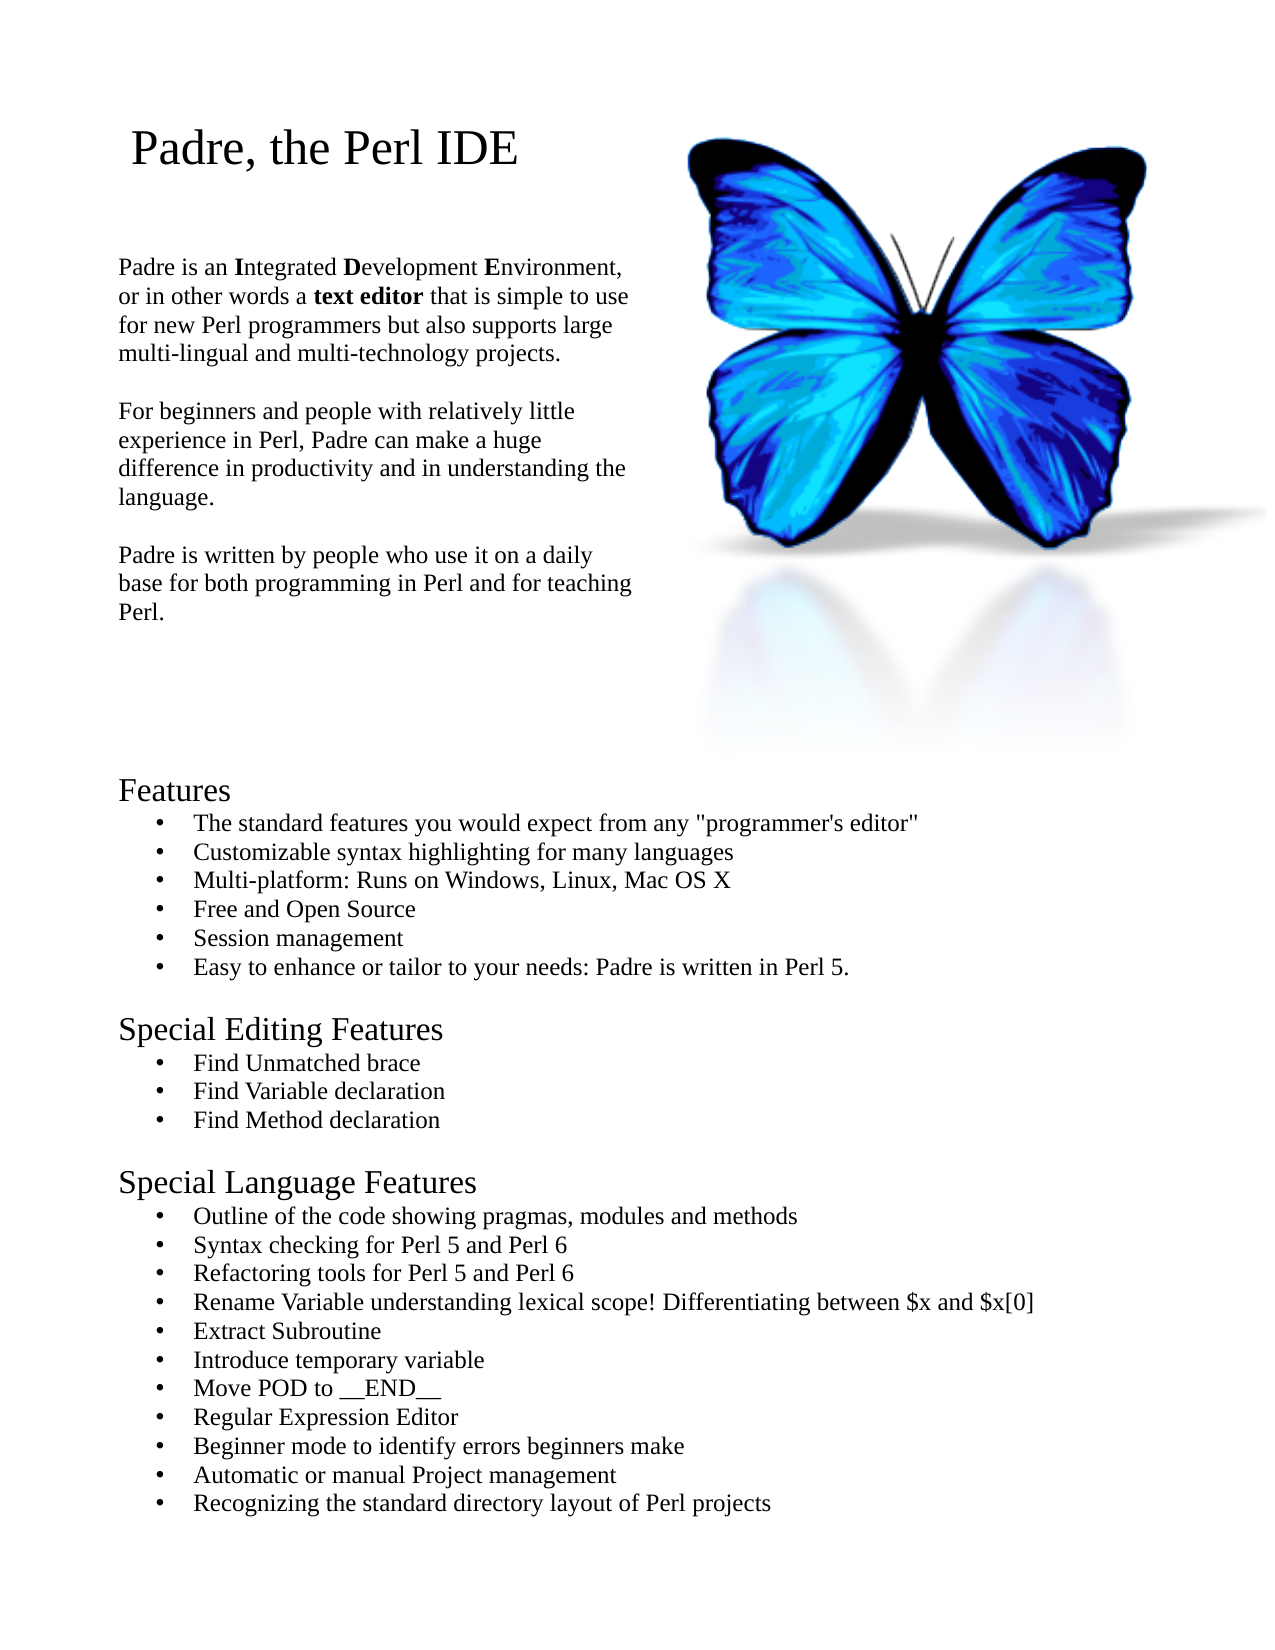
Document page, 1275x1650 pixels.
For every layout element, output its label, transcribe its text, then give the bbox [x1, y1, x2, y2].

list The standard features you would expect from any "programmer's editor" [156, 808, 1157, 837]
list Regular Expression Editor [156, 1402, 1157, 1431]
list Session management [156, 923, 1157, 952]
list Introduce temporary variable [156, 1345, 1157, 1373]
picture [640, 125, 1266, 767]
text Padre is written by people who use it on a daily base for both programming in Perl and for teaching Perl. [118, 540, 640, 626]
text or in other words a text editor that is simple to use for new Perl programmers but also supports large multi-lingual and multi-technology projects. [118, 281, 640, 367]
text Special Editing Features [118, 1009, 1157, 1048]
list Automatic or manual Project management [156, 1460, 1157, 1488]
list Beginner mode to identify errors beginners make [156, 1431, 1157, 1460]
list Move POD to __END__ [156, 1373, 1157, 1402]
text Special Language Features [118, 1163, 1157, 1201]
list Free and Open Source [156, 894, 1157, 923]
list Multi-platform: Runs on Windows, Linux, Mac OS X [156, 866, 1157, 894]
list Recognizing the standard directory layout of Perl projects [156, 1488, 1157, 1517]
list Find Unmatched brace [156, 1048, 1157, 1076]
list Syntax checking for Perl 5 and Perl 6 [156, 1230, 1157, 1258]
list Find Variable declaration [156, 1076, 1157, 1105]
list Extract Subroutine [156, 1316, 1157, 1345]
list Rename Variable understanding lexical scope! Differentiating between $x and $x[0] [156, 1287, 1157, 1316]
text Padre is an Integrated Development Environment, [118, 252, 640, 281]
list Outline of the code showing pragmas, modules and methods [156, 1201, 1157, 1230]
text Padre, the Perl IDE [118, 118, 1157, 176]
list Refactoring tools for Perl 5 and Perl 6 [156, 1258, 1157, 1287]
list Customizable syntax highlighting for many languages [156, 837, 1157, 866]
text For beginners and people with relatively little experience in Perl, Padre can make a huge difference in productivity and in understanding the language. [118, 396, 640, 511]
text Features [118, 770, 1157, 808]
list Find Method declaration [156, 1105, 1157, 1134]
list Easy to enhance or tailor to your needs: Padre is written in Perl 5. [156, 952, 1157, 981]
